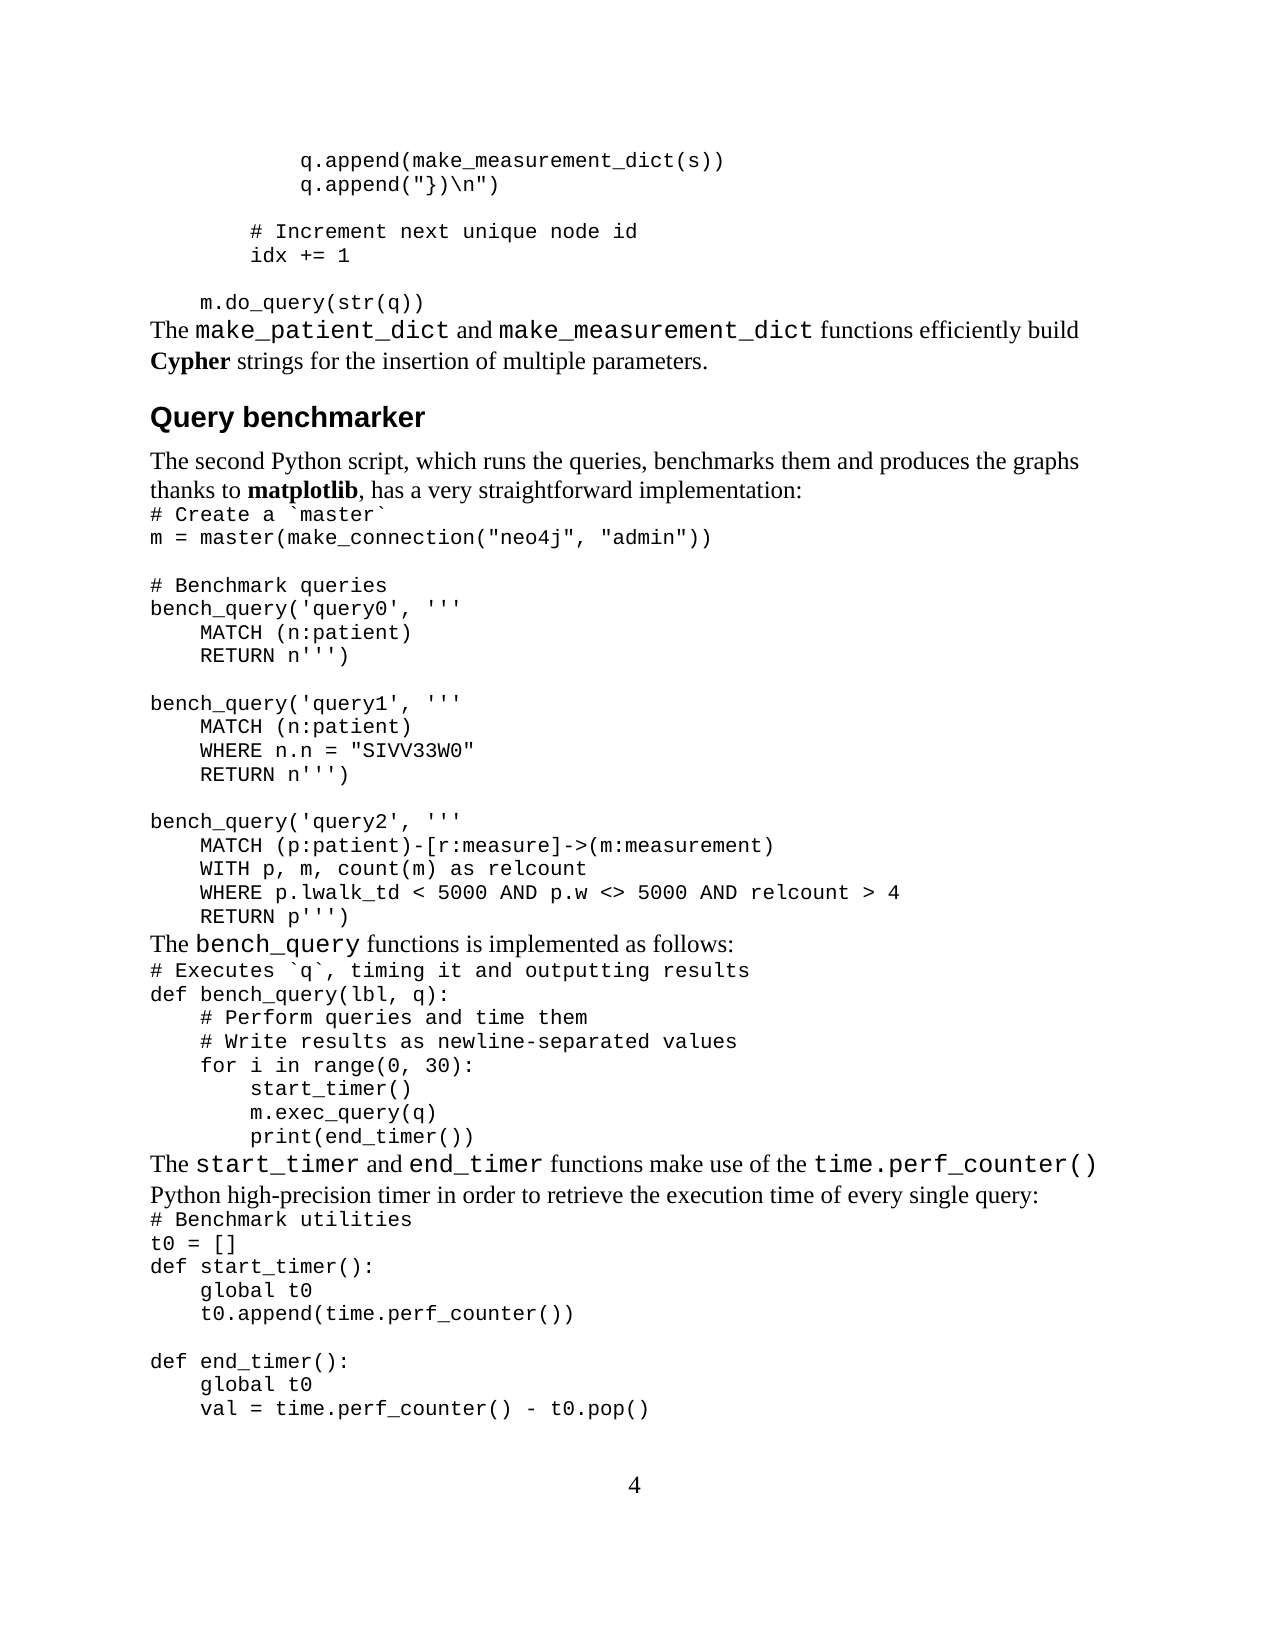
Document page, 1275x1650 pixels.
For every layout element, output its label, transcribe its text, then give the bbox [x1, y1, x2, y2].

text q.append("})\n") [150, 174, 1125, 197]
text The make_patient_dict and make_measurement_dict functions efficiently build Cypher strings for the insertion of multiple parameters. [150, 316, 1125, 375]
text m = master(make_connection("neo4j", "admin")) [150, 527, 1125, 551]
text t0 = [] [150, 1232, 1125, 1256]
text def start_timer(): [150, 1256, 1125, 1280]
text bench_query('query2', ''' [150, 811, 1125, 835]
text MATCH (n:patient) [150, 622, 1125, 646]
text WHERE p.lwalk_td < 5000 AND p.w <> 5000 AND relcount > 4 [150, 882, 1125, 906]
text # Benchmark utilities [150, 1209, 1125, 1232]
text def bench_query(lbl, q): [150, 984, 1125, 1007]
text WITH p, m, count(m) as relcount [150, 858, 1125, 882]
text RETURN n''') [150, 646, 1125, 669]
text # Write results as newline-separated values [150, 1031, 1125, 1055]
text def end_timer(): [150, 1351, 1125, 1374]
text m.do_query(str(q)) [150, 292, 1125, 316]
text global t0 [150, 1374, 1125, 1398]
text start_timer() [150, 1078, 1125, 1102]
text # Benchmark queries [150, 574, 1125, 598]
text MATCH (p:patient)-[r:measure]->(m:measurement) [150, 835, 1125, 858]
text # Increment next unique node id [150, 221, 1125, 244]
text MATCH (n:patient) [150, 716, 1125, 740]
text # Perform queries and time them [150, 1007, 1125, 1031]
text # Create a `master` [150, 504, 1125, 527]
text idx += 1 [150, 244, 1125, 268]
text RETURN n''') [150, 764, 1125, 787]
text val = time.perf_counter() - t0.pop() [150, 1398, 1125, 1422]
text The second Python script, which runs the queries, benchmarks them and produces the graphs thanks to matplotlib, has a very straightforward implementation: [150, 446, 1125, 504]
text bench_query('query1', ''' [150, 693, 1125, 716]
text The start_timer and end_timer functions make use of the time.perf_counter() Python high-precision timer in order to retrieve the execution time of every single query: [150, 1149, 1125, 1209]
subtitle Query benchmarker [150, 400, 1125, 434]
text q.append(make_measurement_dict(s)) [150, 150, 1125, 174]
text m.exec_query(q) [150, 1102, 1125, 1126]
text print(end_timer()) [150, 1126, 1125, 1149]
text for i in range(0, 30): [150, 1055, 1125, 1078]
text The bench_query functions is implemented as follows: [150, 929, 1125, 960]
text RETURN p''') [150, 906, 1125, 929]
text bench_query('query0', ''' [150, 598, 1125, 622]
text # Executes `q`, timing it and outputting results [150, 960, 1125, 984]
text global t0 [150, 1280, 1125, 1303]
text t0.append(time.perf_counter()) [150, 1303, 1125, 1327]
text WHERE n.n = "SIVV33W0" [150, 740, 1125, 764]
